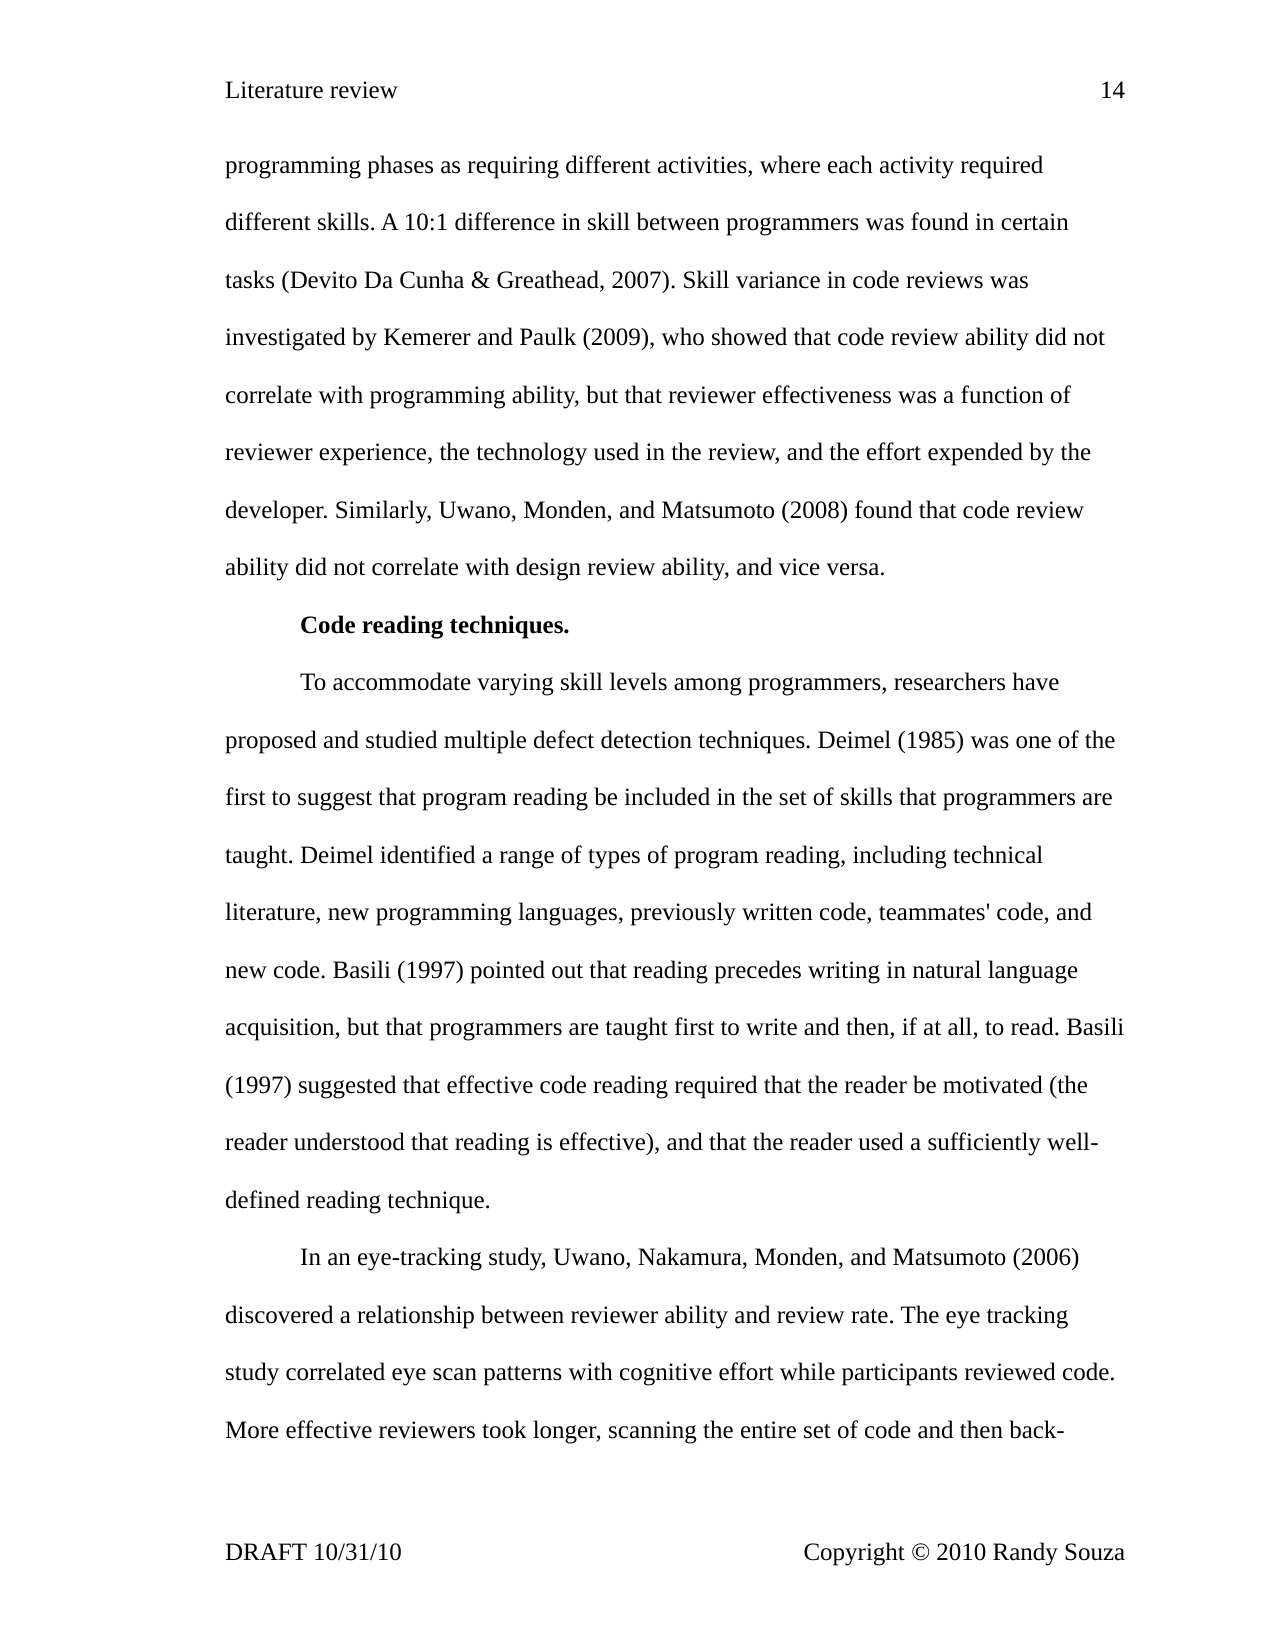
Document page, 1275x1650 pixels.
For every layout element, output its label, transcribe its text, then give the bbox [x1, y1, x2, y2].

text To accommodate varying skill levels among programmers, researchers have proposed and studied multiple defect detection techniques. Deimel (1985) was one of the first to suggest that program reading be included in the set of skills that programmers are taught. Deimel identified a range of types of program reading, including technical literature, new programming languages, previously written code, teammates' code, and new code. Basili (1997) pointed out that reading precedes writing in natural language acquisition, but that programmers are taught first to write and then, if at all, to read. Basili (1997) suggested that effective code reading required that the reader be motivated (the reader understood that reading is effective), and that the reader used a sufficiently well-defined reading technique. [225, 667, 1125, 1214]
text In an eye-tracking study, Uwano, Nakamura, Monden, and Matsumoto (2006) discovered a relationship between reviewer ability and review rate. The eye tracking study correlated eye scan patterns with cognitive effort while participants reviewed code. More effective reviewers took longer, scanning the entire set of code and then back- [225, 1242, 1125, 1444]
text programming phases as requiring different activities, where each activity required different skills. A 10:1 difference in skill between programmers was found in certain tasks (Devito Da Cunha & Greathead, 2007). Skill variance in code reviews was investigated by Kemerer and Paulk (2009), who showed that code review ability did not correlate with programming ability, but that reviewer effectiveness was a function of reviewer experience, the technology used in the review, and the effort expended by the developer. Similarly, Uwano, Monden, and Matsumoto (2008) found that code review ability did not correlate with design review ability, and vice versa. [225, 150, 1125, 581]
subtitle Code reading techniques. [300, 610, 1125, 639]
